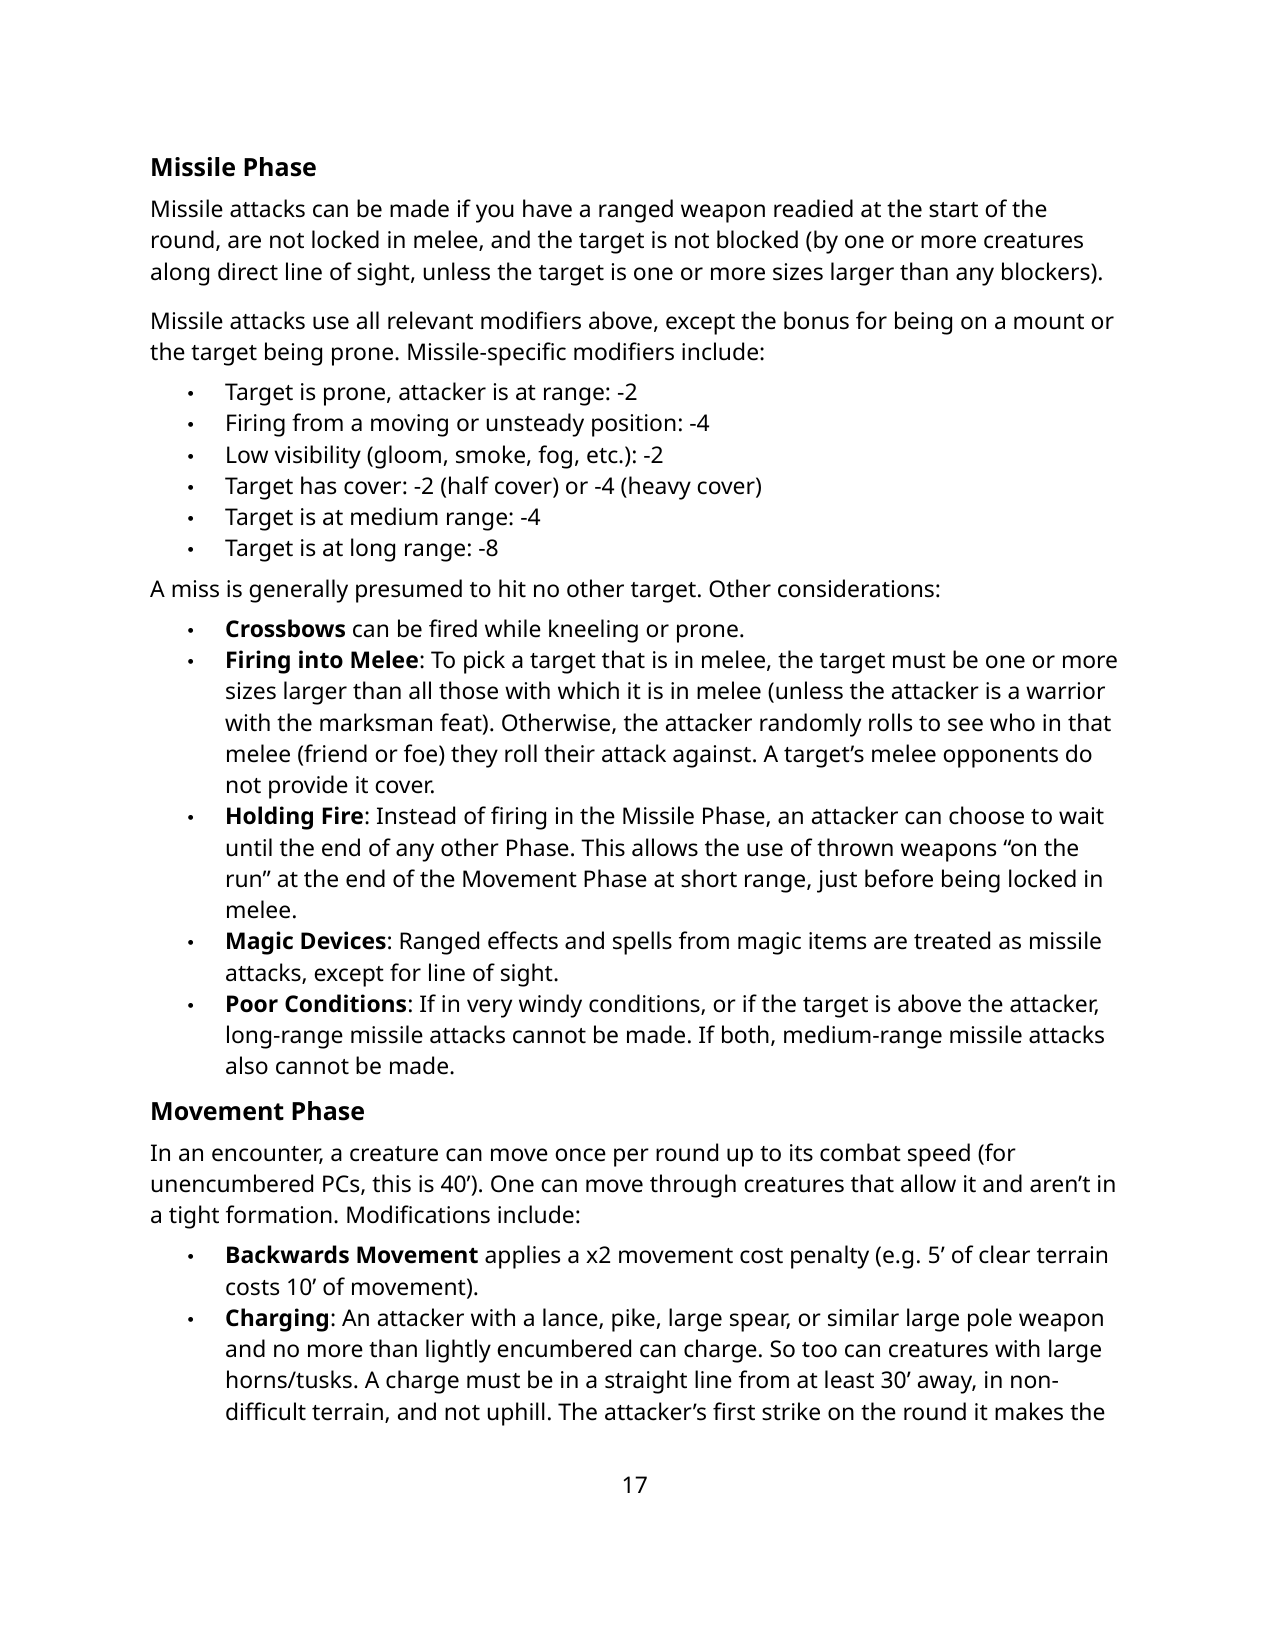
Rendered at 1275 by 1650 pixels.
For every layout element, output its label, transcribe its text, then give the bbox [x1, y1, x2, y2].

subtitle Movement Phase [150, 1093, 1125, 1128]
text In an encounter, a creature can move once per round up to its combat speed (for unencumbered PCs, this is 40’). One can move through creatures that allow it and aren’t in a tight formation. Modifications include: [150, 1137, 1125, 1230]
list Firing from a moving or unsteady position: -4 [187, 407, 1125, 439]
text A miss is generally presumed to hit no other target. Other considerations: [150, 573, 1125, 604]
list Poor Conditions: If in very windy conditions, or if the target is above the attacker, long-range missile attacks cannot be made. If both, medium-range missile attacks also cannot be made. [187, 988, 1125, 1082]
list Target is at long range: -8 [187, 532, 1125, 564]
list Low visibility (gloom, smoke, fog, etc.): -2 [187, 439, 1125, 470]
list Holding Fire: Instead of firing in the Missile Phase, an attacker can choose to wait until the end of any other Phase. This allows the use of thrown weapons “on the run” at the end of the Movement Phase at short range, just before being locked in melee. [187, 800, 1125, 925]
list Target is at medium range: -4 [187, 501, 1125, 532]
list Firing into Melee: To pick a target that is in melee, the target must be one or more sizes larger than all those with which it is in melee (unless the attacker is a warrior with the marksman feat). Otherwise, the attacker randomly rolls to see who in that melee (friend or foe) they roll their attack against. A target’s melee opponents do not provide it cover. [187, 644, 1125, 800]
list Backwards Movement applies a x2 movement cost penalty (e.g. 5’ of clear terrain costs 10’ of movement). [187, 1239, 1125, 1302]
text Missile attacks can be made if you have a ranged weapon readied at the start of the round, are not locked in melee, and the target is not blocked (by one or more creatures along direct line of sight, unless the target is one or more sizes larger than any blockers). [150, 193, 1125, 287]
list Magic Devices: Ranged effects and spells from magic items are treated as missile attacks, except for line of sight. [187, 925, 1125, 988]
list Crossbows can be fired while kneeling or prone. [187, 613, 1125, 644]
text Missile attacks use all relevant modifiers above, except the bonus for being on a mount or the target being prone. Missile-specific modifiers include: [150, 305, 1125, 367]
subtitle Missile Phase [150, 150, 1125, 184]
list Target has cover: -2 (half cover) or -4 (heavy cover) [187, 470, 1125, 501]
list Target is prone, attacker is at range: -2 [187, 376, 1125, 407]
list Charging: An attacker with a lance, pike, large spear, or similar large pole weapon and no more than lightly encumbered can charge. So too can creatures with large horns/tusks. A charge must be in a straight line from at least 30’ away, in non-difficult terrain, and not uphill. The attacker’s first strike on the round it makes the [187, 1302, 1125, 1427]
